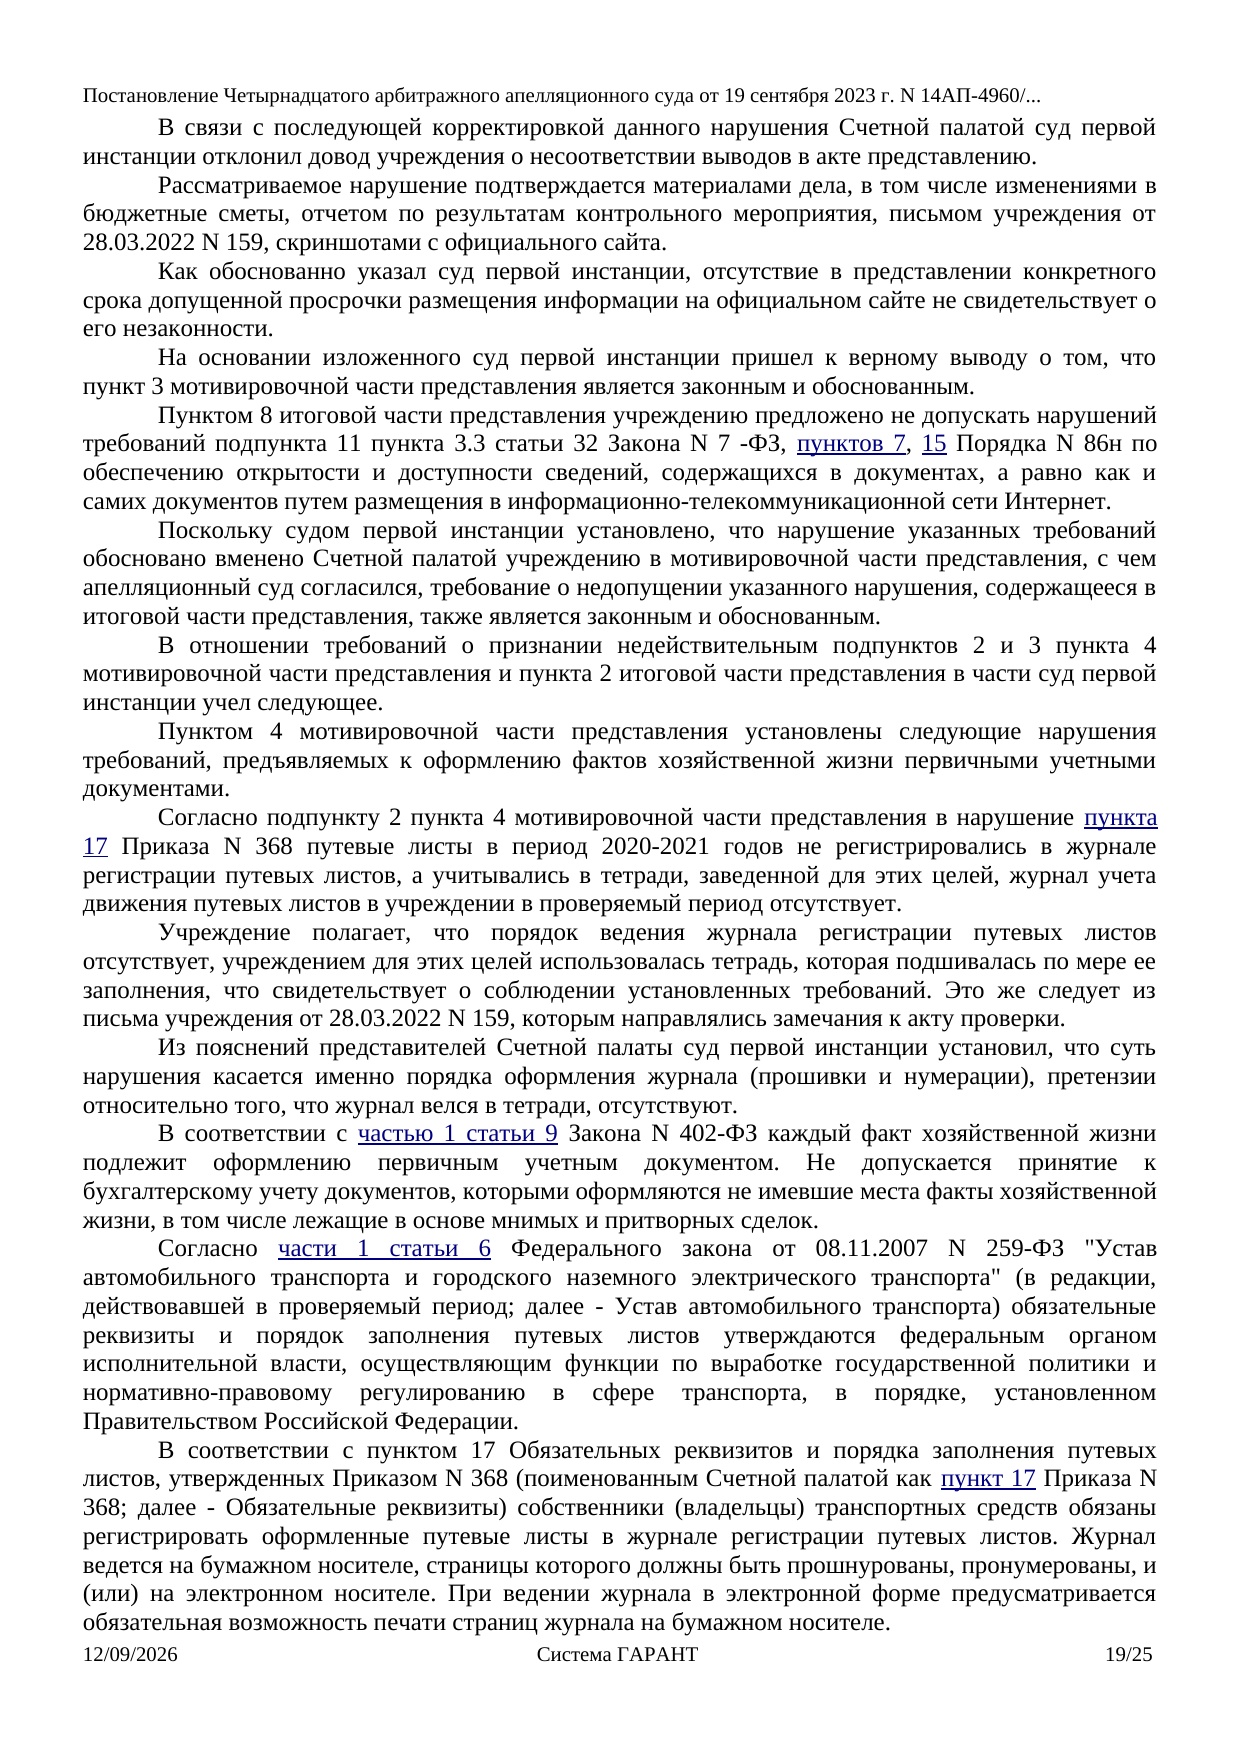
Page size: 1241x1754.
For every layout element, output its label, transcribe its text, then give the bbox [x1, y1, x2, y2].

text В соответствии с частью 1 статьи 9 Закона N 402-ФЗ каждый факт хозяйственной жизни подлежит оформлению первичным учетным документом. Не допускается принятие к бухгалтерскому учету документов, которыми оформляются не имевшие места факты хозяйственной жизни, в том числе лежащие в основе мнимых и притворных сделок. [83, 1118, 1157, 1233]
text В отношении требований о признании недействительным подпунктов 2 и 3 пункта 4 мотивировочной части представления и пункта 2 итоговой части представления в части суд первой инстанции учел следующее. [83, 630, 1157, 716]
text Согласно подпункту 2 пункта 4 мотивировочной части представления в нарушение пункта 17 Приказа N 368 путевые листы в период 2020-2021 годов не регистрировались в журнале регистрации путевых листов, а учитывались в тетради, заведенной для этих целей, журнал учета движения путевых листов в учреждении в проверяемый период отсутствует. [83, 802, 1157, 917]
text Пунктом 8 итоговой части представления учреждению предложено не допускать нарушений требований подпункта 11 пункта 3.3 статьи 32 Закона N 7 -ФЗ, пунктов 7, 15 Порядка N 86н по обеспечению открытости и доступности сведений, содержащихся в документах, а равно как и самих документов путем размещения в информационно-телекоммуникационной сети Интернет. [83, 400, 1157, 515]
text Из пояснений представителей Счетной палаты суд первой инстанции установил, что суть нарушения касается именно порядка оформления журнала (прошивки и нумерации), претензии относительно того, что журнал велся в тетради, отсутствуют. [83, 1032, 1157, 1118]
text Учреждение полагает, что порядок ведения журнала регистрации путевых листов отсутствует, учреждением для этих целей использовалась тетрадь, которая подшивалась по мере ее заполнения, что свидетельствует о соблюдении установленных требований. Это же следует из письма учреждения от 28.03.2022 N 159, которым направлялись замечания к акту проверки. [83, 917, 1157, 1032]
text В связи с последующей корректировкой данного нарушения Счетной палатой суд первой инстанции отклонил довод учреждения о несоответствии выводов в акте представлению. [83, 112, 1157, 170]
text В соответствии с пунктом 17 Обязательных реквизитов и порядка заполнения путевых листов, утвержденных Приказом N 368 (поименованным Счетной палатой как пункт 17 Приказа N 368; далее - Обязательные реквизиты) собственники (владельцы) транспортных средств обязаны регистрировать оформленные путевые листы в журнале регистрации путевых листов. Журнал ведется на бумажном носителе, страницы которого должны быть прошнурованы, пронумерованы, и (или) на электронном носителе. При ведении журнала в электронной форме предусматривается обязательная возможность печати страниц журнала на бумажном носителе. [83, 1435, 1157, 1636]
text Как обоснованно указал суд первой инстанции, отсутствие в представлении конкретного срока допущенной просрочки размещения информации на официальном сайте не свидетельствует о его незаконности. [83, 256, 1157, 342]
text Поскольку судом первой инстанции установлено, что нарушение указанных требований обосновано вменено Счетной палатой учреждению в мотивировочной части представления, с чем апелляционный суд согласился, требование о недопущении указанного нарушения, содержащееся в итоговой части представления, также является законным и обоснованным. [83, 515, 1157, 630]
text Согласно части 1 статьи 6 Федерального закона от 08.11.2007 N 259-ФЗ "Устав автомобильного транспорта и городского наземного электрического транспорта" (в редакции, действовавшей в проверяемый период; далее - Устав автомобильного транспорта) обязательные реквизиты и порядок заполнения путевых листов утверждаются федеральным органом исполнительной власти, осуществляющим функции по выработке государственной политики и нормативно-правовому регулированию в сфере транспорта, в порядке, установленном Правительством Российской Федерации. [83, 1233, 1157, 1435]
text Рассматриваемое нарушение подтверждается материалами дела, в том числе изменениями в бюджетные сметы, отчетом по результатам контрольного мероприятия, письмом учреждения от 28.03.2022 N 159, скриншотами с официального сайта. [83, 170, 1157, 256]
text На основании изложенного суд первой инстанции пришел к верному выводу о том, что пункт 3 мотивировочной части представления является законным и обоснованным. [83, 342, 1157, 400]
text Пунктом 4 мотивировочной части представления установлены следующие нарушения требований, предъявляемых к оформлению фактов хозяйственной жизни первичными учетными документами. [83, 716, 1157, 802]
